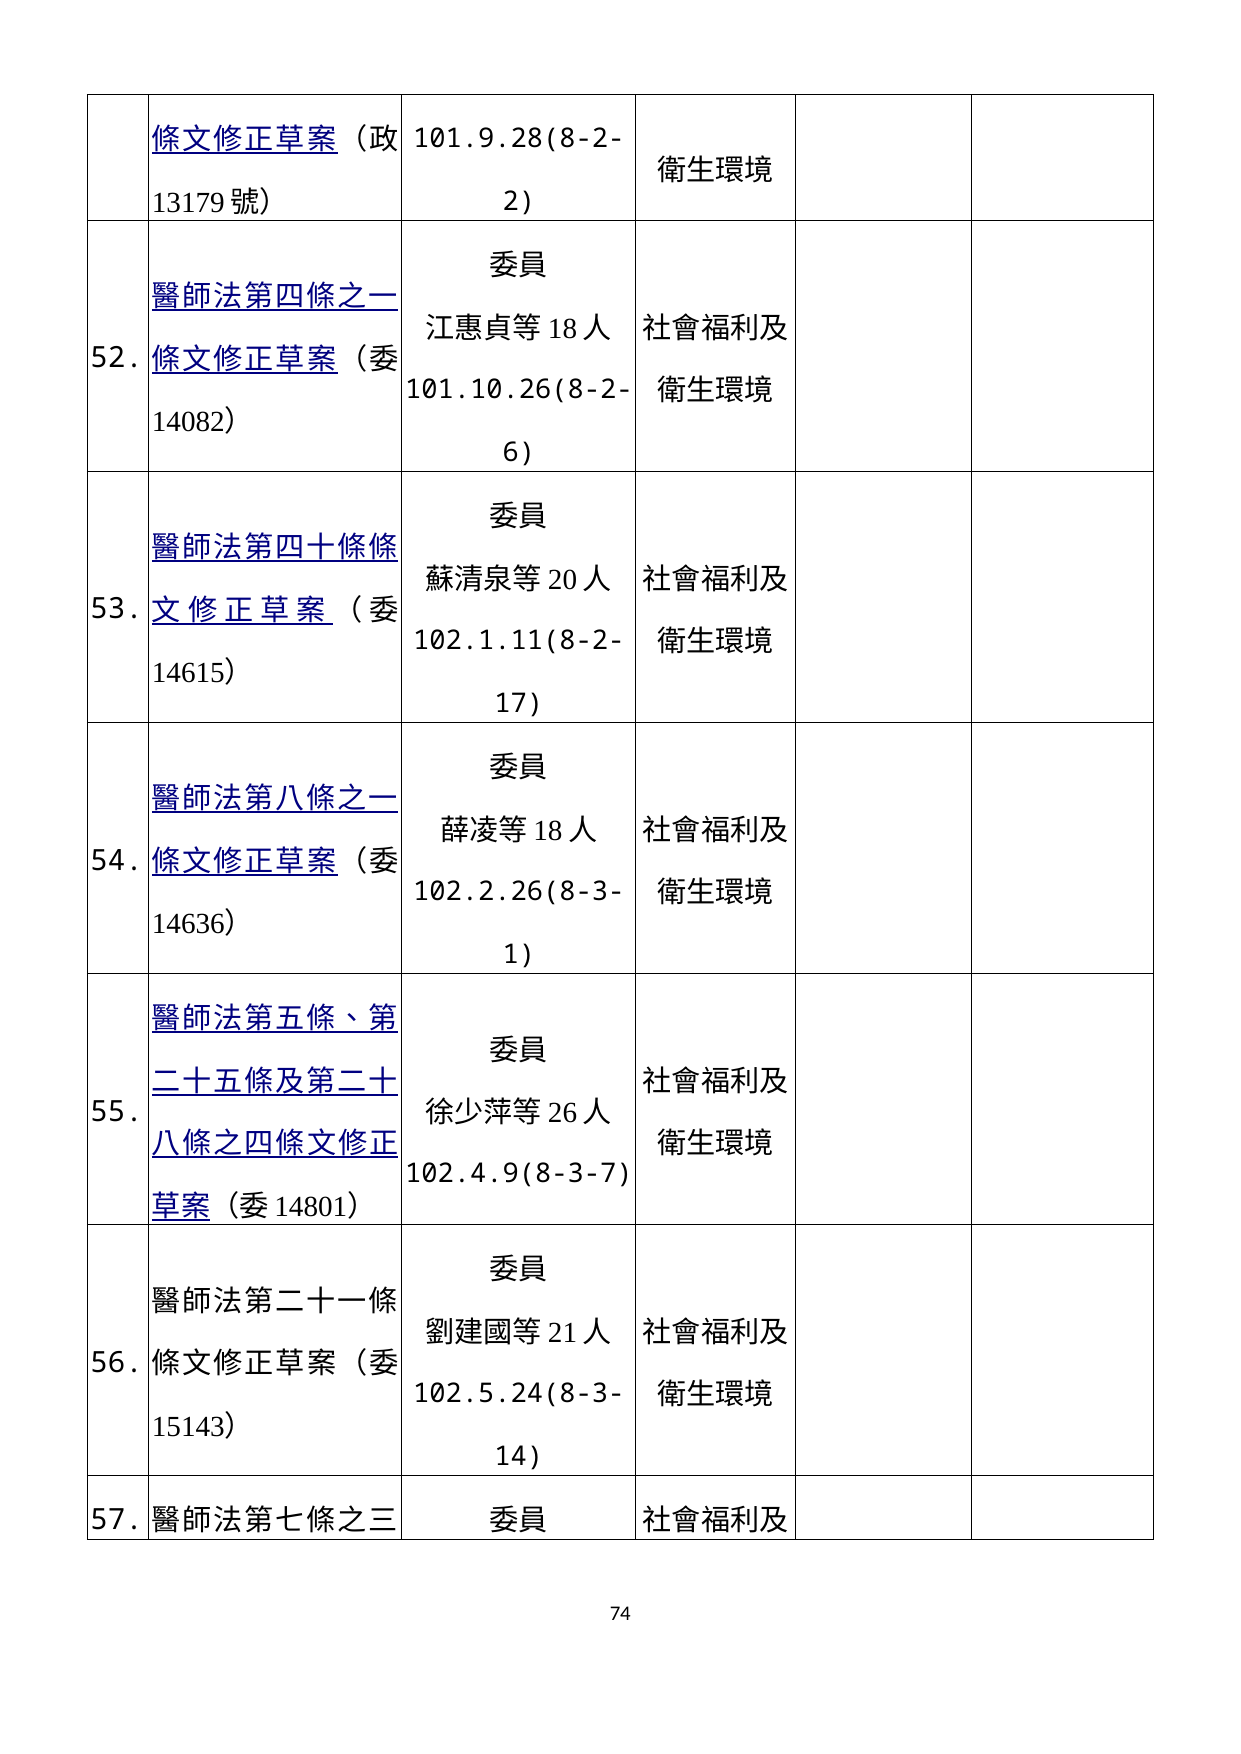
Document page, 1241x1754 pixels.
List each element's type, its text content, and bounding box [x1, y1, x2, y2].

table_cell 衛生環境 [636, 95, 795, 220]
table_cell [796, 1476, 971, 1539]
table_cell 醫師法第八條之一條文修正草案（委14636） [149, 723, 401, 973]
table_cell [972, 1225, 1153, 1475]
table_cell [972, 1476, 1153, 1539]
table_cell [972, 95, 1153, 220]
table_cell 委員 徐少萍等26人 102.4.9(8-3-7) [402, 974, 635, 1224]
table_cell [796, 723, 971, 973]
table_cell 委員 [402, 1476, 635, 1539]
table_cell [88, 723, 148, 973]
table_cell 醫師法第五條、第二十五條及第二十八條之四條文修正草案（委14801） [149, 974, 401, 1224]
table_cell [88, 221, 148, 471]
table_cell [88, 95, 148, 220]
table_cell 條文修正草案（政13179號） [149, 95, 401, 220]
table_cell [796, 974, 971, 1224]
table_cell 醫師法第七條之三 [149, 1476, 401, 1539]
table_cell [796, 1225, 971, 1475]
table_cell 委員 劉建國等21人 102.5.24(8-3-14) [402, 1225, 635, 1475]
table_cell 社會福利及 [636, 1476, 795, 1539]
table_cell 委員 蘇清泉等20人102.1.11(8-2-17) [402, 472, 635, 722]
table_cell [88, 1476, 148, 1539]
table_cell 社會福利及衛生環境 [636, 974, 795, 1224]
table_cell 社會福利及衛生環境 [636, 221, 795, 471]
table_cell [796, 472, 971, 722]
table_cell 101.9.28(8-2-2) [402, 95, 635, 220]
table_cell 醫師法第二十一條條文修正草案（委15143） [149, 1225, 401, 1475]
table_cell [88, 1225, 148, 1475]
table_cell [88, 472, 148, 722]
table_cell 社會福利及衛生環境 [636, 723, 795, 973]
table_cell [972, 221, 1153, 471]
table_cell 社會福利及衛生環境 [636, 472, 795, 722]
table_cell 社會福利及衛生環境 [636, 1225, 795, 1475]
table_cell 醫師法第四十條條文修正草案（委14615） [149, 472, 401, 722]
table_cell 委員 江惠貞等18人101.10.26(8-2-6) [402, 221, 635, 471]
table_cell [796, 221, 971, 471]
table_cell [88, 974, 148, 1224]
table_cell 委員 薛凌等18人 102.2.26(8-3-1) [402, 723, 635, 973]
table_cell [972, 723, 1153, 973]
table_cell 醫師法第四條之一條文修正草案（委14082） [149, 221, 401, 471]
table_cell [796, 95, 971, 220]
table_cell [972, 472, 1153, 722]
table_cell [972, 974, 1153, 1224]
